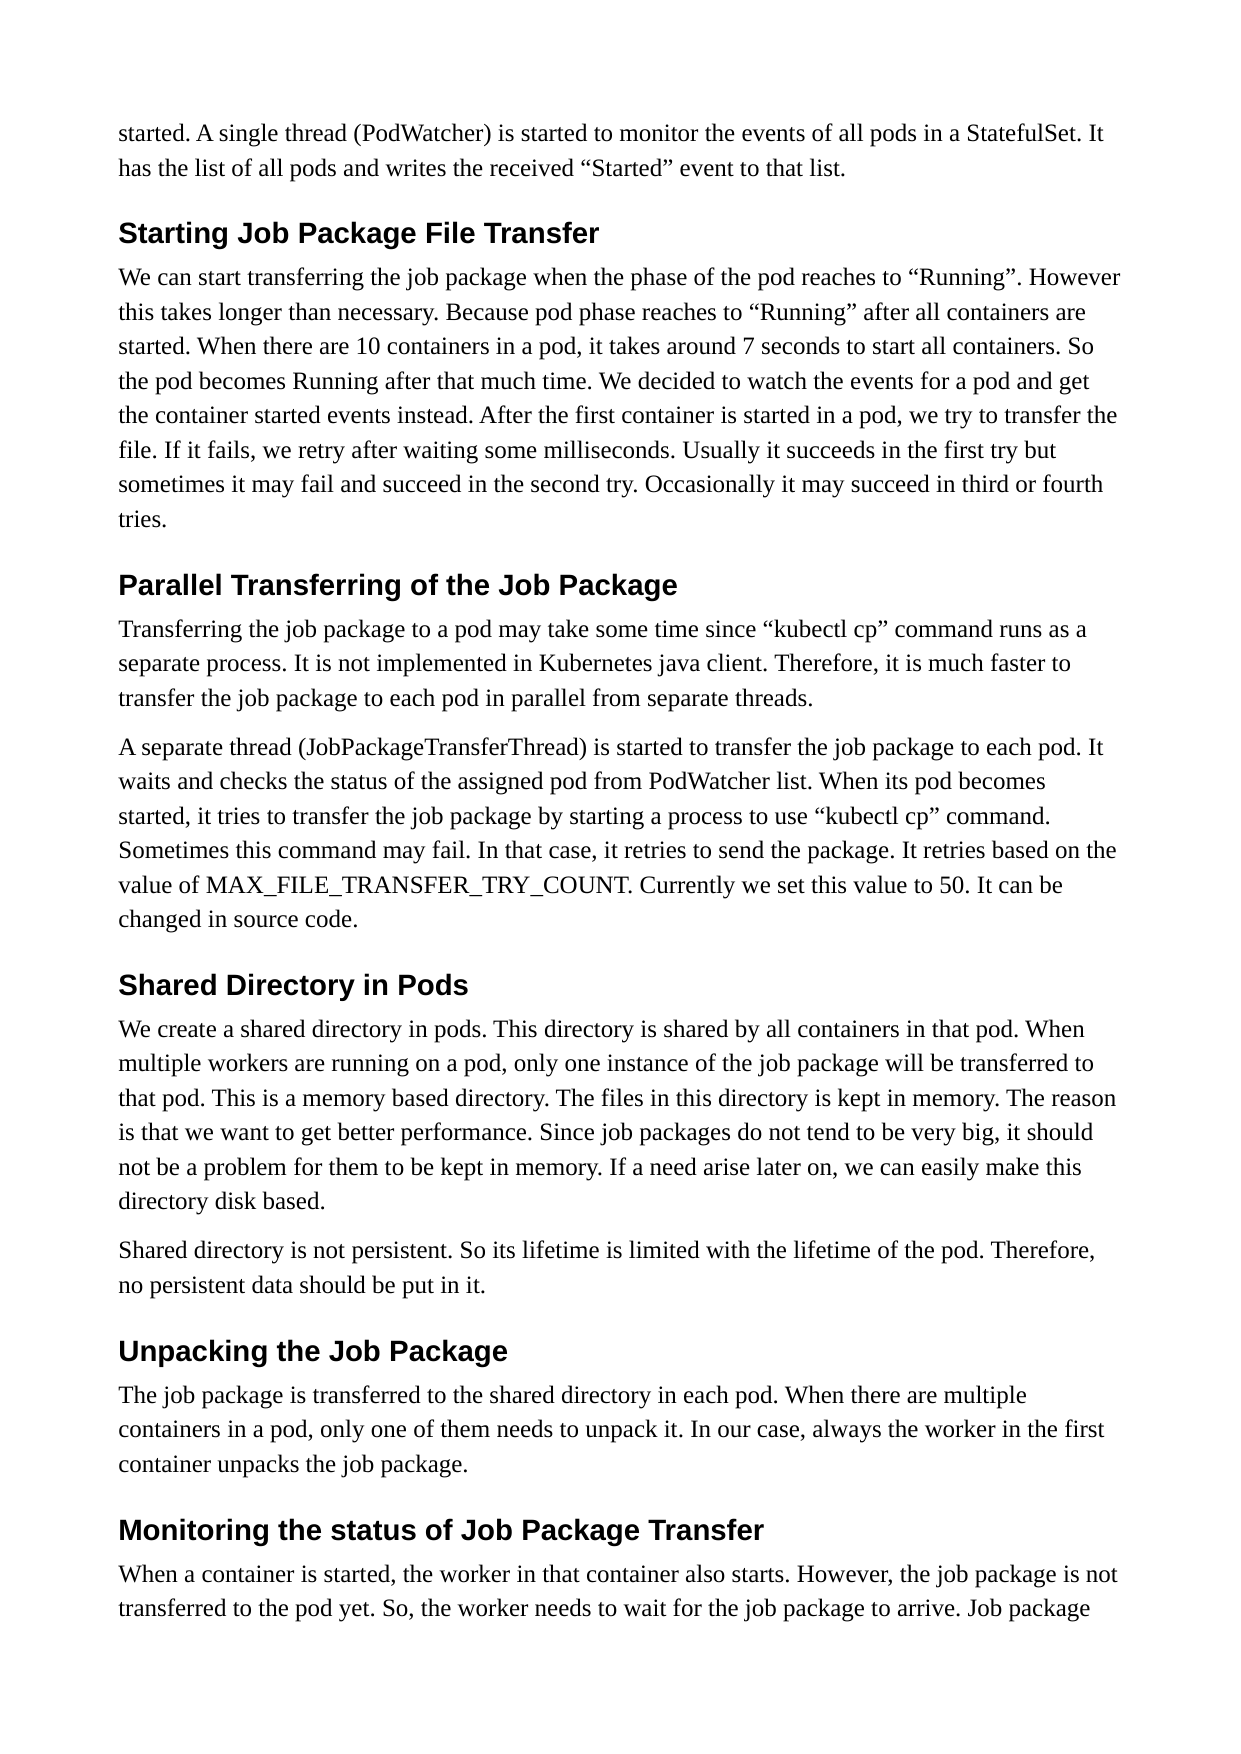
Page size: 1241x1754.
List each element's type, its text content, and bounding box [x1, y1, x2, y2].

subtitle Parallel Transferring of the Job Package [118, 567, 1122, 601]
text When a container is started, the worker in that container also starts. However, the job package is not transferred to the pod yet. So, the worker needs to wait for the job package to arrive. Job package [118, 1559, 1122, 1622]
subtitle Unpacking the Job Package [118, 1334, 1122, 1367]
text The job package is transferred to the shared directory in each pod. When there are multiple containers in a pod, only one of them needs to unpack it. In our case, always the worker in the first container unpacks the job package. [118, 1380, 1122, 1478]
subtitle Monitoring the status of Job Package Transfer [118, 1512, 1122, 1546]
text We create a shared directory in pods. This directory is shared by all containers in that pod. When multiple workers are running on a pod, only one instance of the job package will be transferred to that pod. This is a memory based directory. The files in this directory is kept in memory. The reason is that we want to get better performance. Since job packages do not tend to be very big, it should not be a problem for them to be kept in memory. If a need arise later on, we can easily make this directory disk based. [118, 1014, 1122, 1215]
text We can start transferring the job package when the phase of the pod reaches to “Running”. However this takes longer than necessary. Because pod phase reaches to “Running” after all containers are started. When there are 10 containers in a pod, it takes around 7 seconds to start all containers. So the pod becomes Running after that much time. We decided to watch the events for a pod and get the container started events instead. After the first container is started in a pod, we try to transfer the file. If it fails, we retry after waiting some milliseconds. Usually it succeeds in the first try but sometimes it may fail and succeed in the second try. Occasionally it may succeed in third or fourth tries. [118, 262, 1122, 533]
text started. A single thread (PodWatcher) is started to monitor the events of all pods in a StatefulSet. It has the list of all pods and writes the received “Started” event to that list. [118, 118, 1122, 181]
text Transferring the job package to a pod may take some time since “kubectl cp” command runs as a separate process. It is not implemented in Kubernetes java client. Therefore, it is much faster to transfer the job package to each pod in parallel from separate threads. [118, 614, 1122, 711]
text Shared directory is not persistent. So its lifetime is limited with the lifetime of the pod. Therefore, no persistent data should be put in it. [118, 1236, 1122, 1299]
text A separate thread (JobPackageTransferThread) is started to transfer the job package to each pod. It waits and checks the status of the assigned pod from PodWatcher list. When its pod becomes started, it tries to transfer the job package by starting a process to use “kubectl cp” command. Sometimes this command may fail. In that case, it retries to send the package. It retries based on the value of MAX_FILE_TRANSFER_TRY_COUNT. Currently we set this value to 50. It can be changed in source code. [118, 732, 1122, 933]
subtitle Shared Directory in Pods [118, 968, 1122, 1002]
subtitle Starting Job Package File Transfer [118, 216, 1122, 250]
